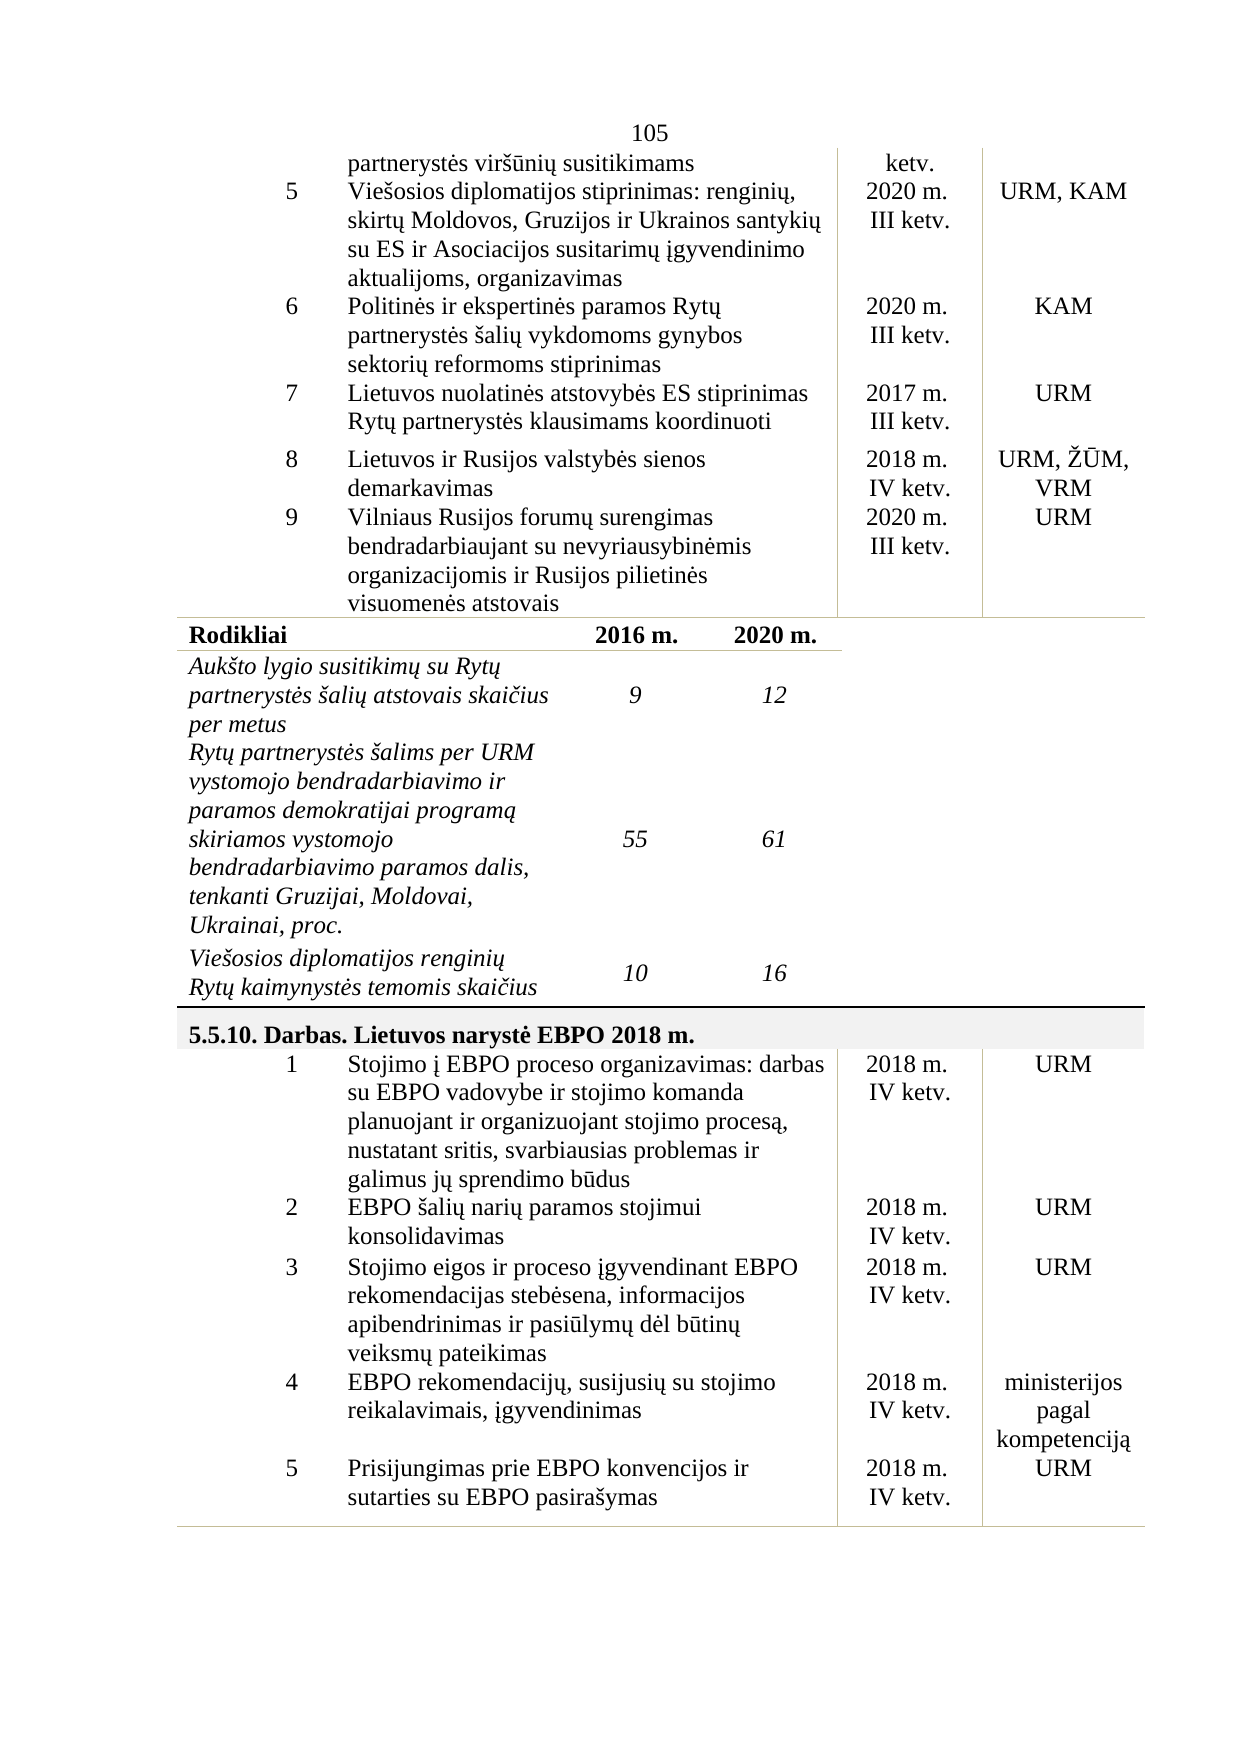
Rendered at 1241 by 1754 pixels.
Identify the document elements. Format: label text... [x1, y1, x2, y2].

table_cell URM, KAM [983, 176, 1144, 291]
table_cell [842, 618, 982, 650]
table_cell [177, 445, 247, 502]
table_cell Politinės ir ekspertinės paramos Rytų partnerystės šalių vykdomoms gynybos sektorių reformoms stiprinimas [336, 291, 837, 378]
table_cell [247, 148, 336, 176]
table_cell 12 [708, 651, 842, 737]
table_cell [982, 939, 1144, 1006]
table_cell 2018 m. IV ketv. [838, 1453, 982, 1526]
table_cell Viešosios diplomatijos stiprinimas: renginių, skirtų Moldovos, Gruzijos ir Ukrainos santykių su ES ir Asociacijos susitarimų įgyvendinimo aktualijoms, organizavimas [336, 176, 837, 291]
table_cell EBPO rekomendacijų, susijusių su stojimo reikalavimais, įgyvendinimas [336, 1367, 837, 1453]
table_cell 55 [565, 738, 708, 939]
table_cell 2018 m. IV ketv. [838, 1367, 982, 1453]
table_cell 2020 m. III ketv. [838, 176, 982, 291]
table_cell [247, 1527, 336, 1599]
table_cell [177, 176, 247, 291]
table_cell 2018 m. IV ketv. [838, 1193, 982, 1252]
table_cell 2017 m. III ketv. [838, 378, 982, 444]
table_cell URM [983, 1049, 1144, 1192]
table_cell [982, 1527, 1144, 1599]
table_cell Vilniaus Rusijos forumų surengimas bendradarbiaujant su nevyriausybinėmis organizacijomis ir Rusijos pilietinės visuomenės atstovais [336, 502, 837, 617]
table_cell [177, 148, 247, 176]
table_cell [336, 1527, 838, 1599]
table_cell [177, 1049, 247, 1192]
table_cell KAM [983, 291, 1144, 378]
table_cell [983, 148, 1144, 176]
table_cell [982, 738, 1144, 939]
table_cell 2016 m. [565, 618, 708, 650]
table_cell Stojimo eigos ir proceso įgyvendinant EBPO rekomendacijas stebėsena, informacijos apibendrinimas ir pasiūlymų dėl būtinų veiksmų pateikimas [336, 1252, 837, 1367]
table_cell 2020 m. III ketv. [838, 502, 982, 617]
table_cell 10 [565, 939, 708, 1006]
table_cell [842, 650, 982, 737]
table_cell URM [983, 1193, 1144, 1252]
table_cell 5 [247, 176, 336, 291]
table_cell Viešosios diplomatijos renginių Rytų kaimynystės temomis skaičius [177, 939, 564, 1006]
table_cell [177, 291, 247, 378]
table_cell partnerystės viršūnių susitikimams [336, 148, 837, 176]
table_cell 5.5.10. Darbas. Lietuvos narystė EBPO 2018 m. [177, 1008, 1144, 1049]
table_cell [177, 1193, 247, 1252]
table_cell [982, 618, 1144, 650]
table_cell URM [983, 378, 1144, 444]
table_cell [842, 738, 982, 939]
table_cell [842, 939, 982, 1006]
table_cell 9 [247, 502, 336, 617]
table_cell 7 [247, 378, 336, 444]
table_cell 61 [708, 738, 842, 939]
table_cell [177, 1453, 247, 1526]
table_cell [838, 1527, 982, 1599]
table_cell 2 [247, 1193, 336, 1252]
table_cell Lietuvos ir Rusijos valstybės sienos demarkavimas [336, 445, 837, 502]
table_cell 6 [247, 291, 336, 378]
table_cell Rytų partnerystės šalims per URM vystomojo bendradarbiavimo ir paramos demokratijai programą skiriamos vystomojo bendradarbiavimo paramos dalis, tenkanti Gruzijai, Moldovai, Ukrainai, proc. [177, 738, 564, 939]
table_cell Stojimo į EBPO proceso organizavimas: darbas su EBPO vadovybe ir stojimo komanda planuojant ir organizuojant stojimo procesą, nustatant sritis, svarbiausias problemas ir galimus jų sprendimo būdus [336, 1049, 837, 1192]
table_cell [177, 1527, 247, 1599]
table_cell ketv. [838, 148, 982, 176]
table_cell 9 [565, 651, 708, 737]
table_cell 2018 m. IV ketv. [838, 1252, 982, 1367]
table_cell URM [983, 502, 1144, 617]
table_cell 2018 m. IV ketv. [838, 445, 982, 502]
table_cell URM, ŽŪM, VRM [983, 445, 1144, 502]
table_cell 4 [247, 1367, 336, 1453]
table_cell 8 [247, 445, 336, 502]
table_cell Prisijungimas prie EBPO konvencijos ir sutarties su EBPO pasirašymas [336, 1453, 837, 1526]
table_cell [177, 1367, 247, 1453]
table_cell 5 [247, 1453, 336, 1526]
table_cell [177, 378, 247, 444]
table_cell 16 [708, 939, 842, 1006]
table_cell [982, 650, 1144, 737]
table_cell URM [983, 1252, 1144, 1367]
table_cell EBPO šalių narių paramos stojimui konsolidavimas [336, 1193, 837, 1252]
table_cell Rodikliai [177, 618, 564, 650]
table_cell Lietuvos nuolatinės atstovybės ES stiprinimas Rytų partnerystės klausimams koordinuoti [336, 378, 837, 444]
table_cell 1 [247, 1049, 336, 1192]
table_cell 3 [247, 1252, 336, 1367]
table_cell Aukšto lygio susitikimų su Rytų partnerystės šalių atstovais skaičius per metus [177, 651, 564, 737]
table_cell [177, 1252, 247, 1367]
table_cell 2020 m. III ketv. [838, 291, 982, 378]
table_cell 2018 m. IV ketv. [838, 1049, 982, 1192]
table_cell ministerijos pagal kompetenciją [983, 1367, 1144, 1453]
table_cell URM [983, 1453, 1144, 1526]
table_cell [177, 502, 247, 617]
table_cell 2020 m. [708, 618, 842, 650]
